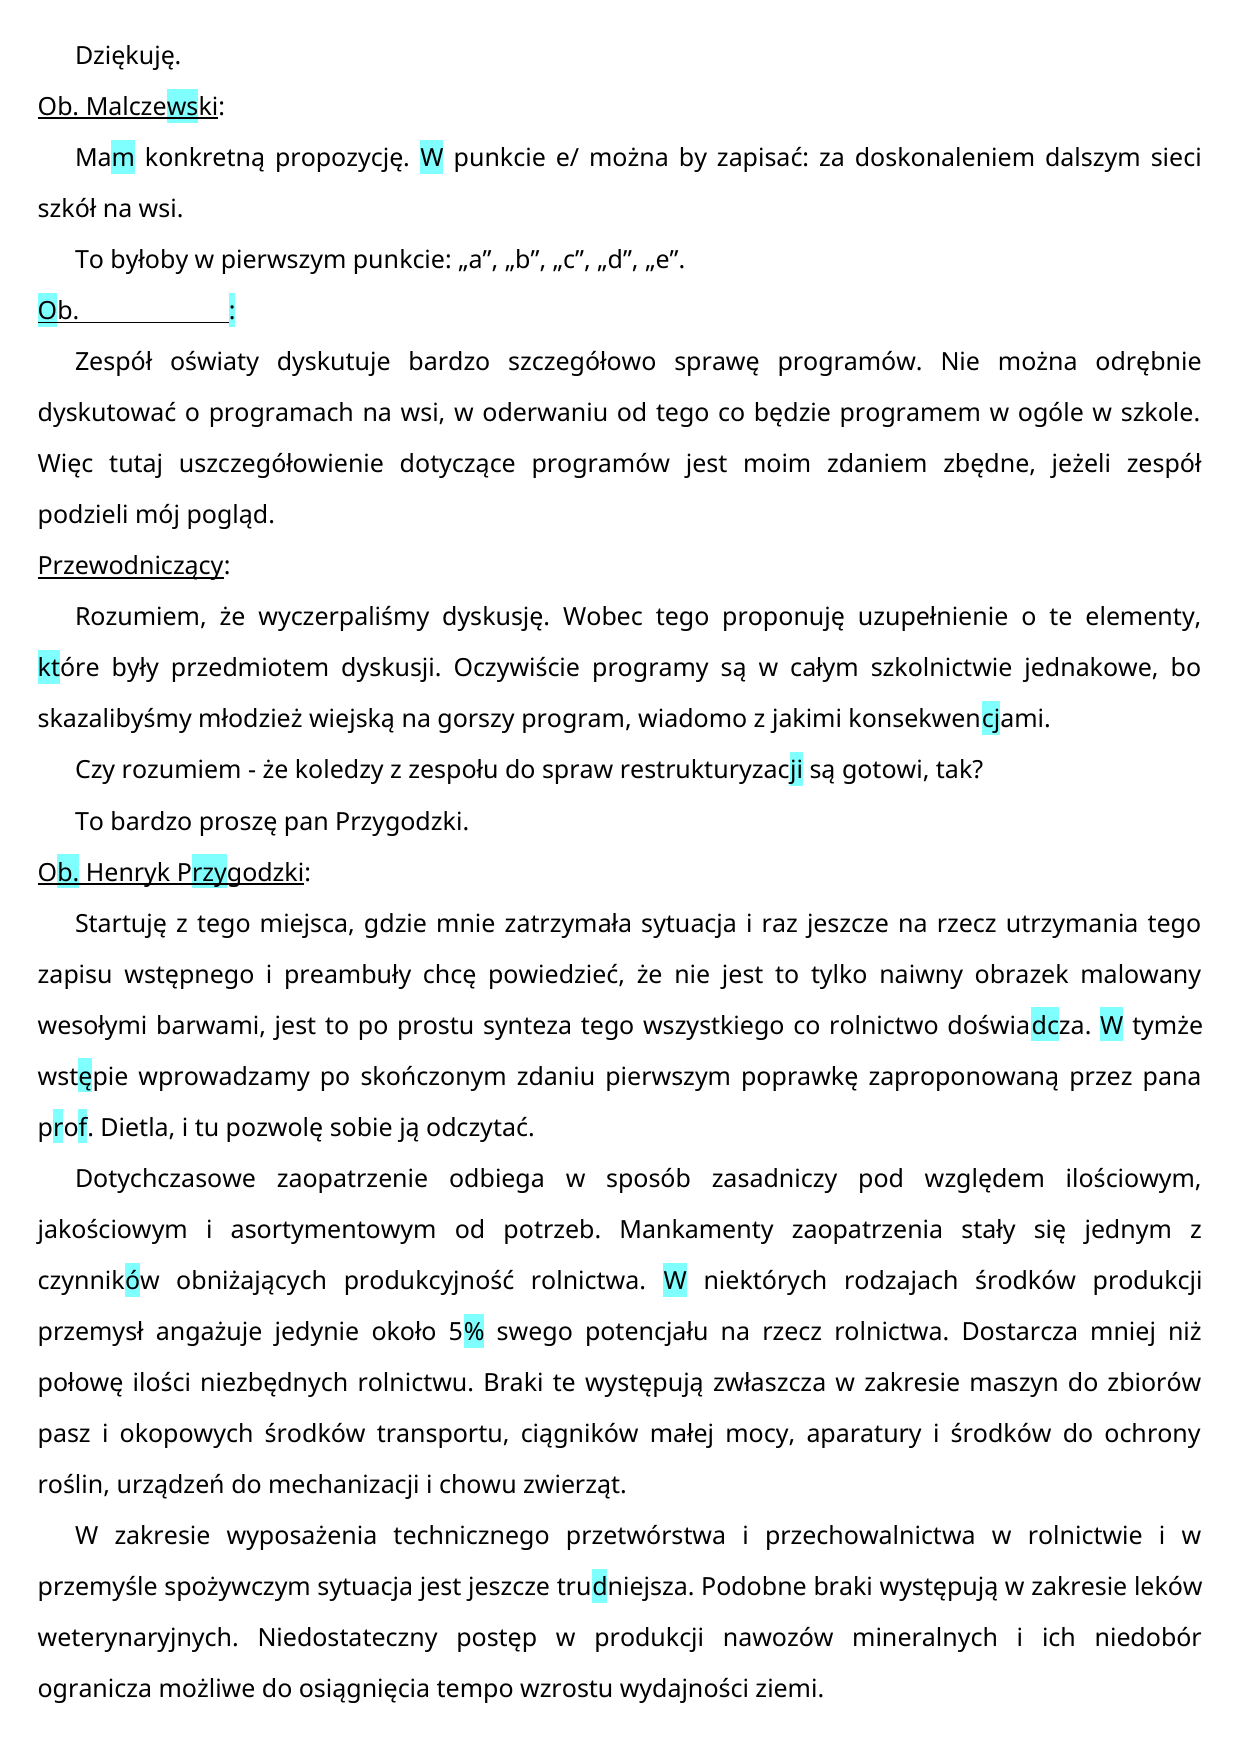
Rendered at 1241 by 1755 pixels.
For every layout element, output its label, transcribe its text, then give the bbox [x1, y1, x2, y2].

text Przewodniczący: [37, 548, 1203, 582]
text Dotychczasowe zaopatrzenie odbiega w sposób zasadniczy pod względem ilościowym, jakościowym i asortymentowym od potrzeb. Mankamenty zaopatrzenia stały się jednym z czynników obniżających produkcyjność rolnictwa. W niektórych rodzajach środków produkcji przemysł angażuje jedynie około 5% swego potencjału na rzecz rolnictwa. Dostarcza mniej niż połowę ilości niezbędnych rolnictwu. Braki te występują zwłaszcza w zakresie maszyn do zbiorów pasz i okopowych środków transportu, ciągników małej mocy, aparatury i środków do ochrony roślin, urządzeń do mechanizacji i chowu zwierząt. [37, 1160, 1203, 1501]
text Ob. Malczewski: [37, 88, 1203, 123]
text To bardzo proszę pan Przygodzki. [37, 803, 1203, 837]
text W zakresie wyposażenia technicznego przetwórstwa i przechowalnictwa w rolnictwie i w przemyśle spożywczym sytuacja jest jeszcze trudniejsza. Podobne braki występują w zakresie leków weterynaryjnych. Niedostateczny postęp w produkcji nawozów mineralnych i ich niedobór ogranicza możliwe do osiągnięcia tempo wzrostu wydajności ziemi. [37, 1518, 1203, 1705]
text Rozumiem, że wyczerpaliśmy dyskusję. Wobec tego proponuję uzupełnienie o te elementy, które były przedmiotem dyskusji. Oczywiście programy są w całym szkolnictwie jednakowe, bo skazalibyśmy młodzież wiejską na gorszy program, wiadomo z jakimi konsekwencjami. [37, 599, 1203, 735]
text Ob. : [37, 293, 1203, 327]
text Zespół oświaty dyskutuje bardzo szczegółowo sprawę programów. Nie można odrębnie dyskutować o programach na wsi, w oderwaniu od tego co będzie programem w ogóle w szkole. Więc tutaj uszczegółowienie dotyczące programów jest moim zdaniem zbędne, jeżeli zespół podzieli mój pogląd. [37, 344, 1203, 531]
text Startuję z tego miejsca, gdzie mnie zatrzymała sytuacja i raz jeszcze na rzecz utrzymania tego zapisu wstępnego i preambuły chcę powiedzieć, że nie jest to tylko naiwny obrazek malowany wesołymi barwami, jest to po prostu synteza tego wszystkiego co rolnictwo doświadcza. W tymże wstępie wprowadzamy po skończonym zdaniu pierwszym poprawkę zaproponowaną przez pana prof. Dietla, i tu pozwolę sobie ją odczytać. [37, 905, 1203, 1143]
text Czy rozumiem - że koledzy z zespołu do spraw restrukturyzacji są gotowi, tak? [37, 752, 1203, 786]
text Ob. Henryk Przygodzki: [37, 854, 1203, 888]
text Mam konkretną propozycję. W punkcie e/ można by zapisać: za doskonaleniem dalszym sieci szkół na wsi. [37, 139, 1203, 225]
text To byłoby w pierwszym punkcie: „a”, „b”, „c”, „d”, „e”. [37, 242, 1203, 276]
text Dziękuję. [37, 37, 1203, 72]
